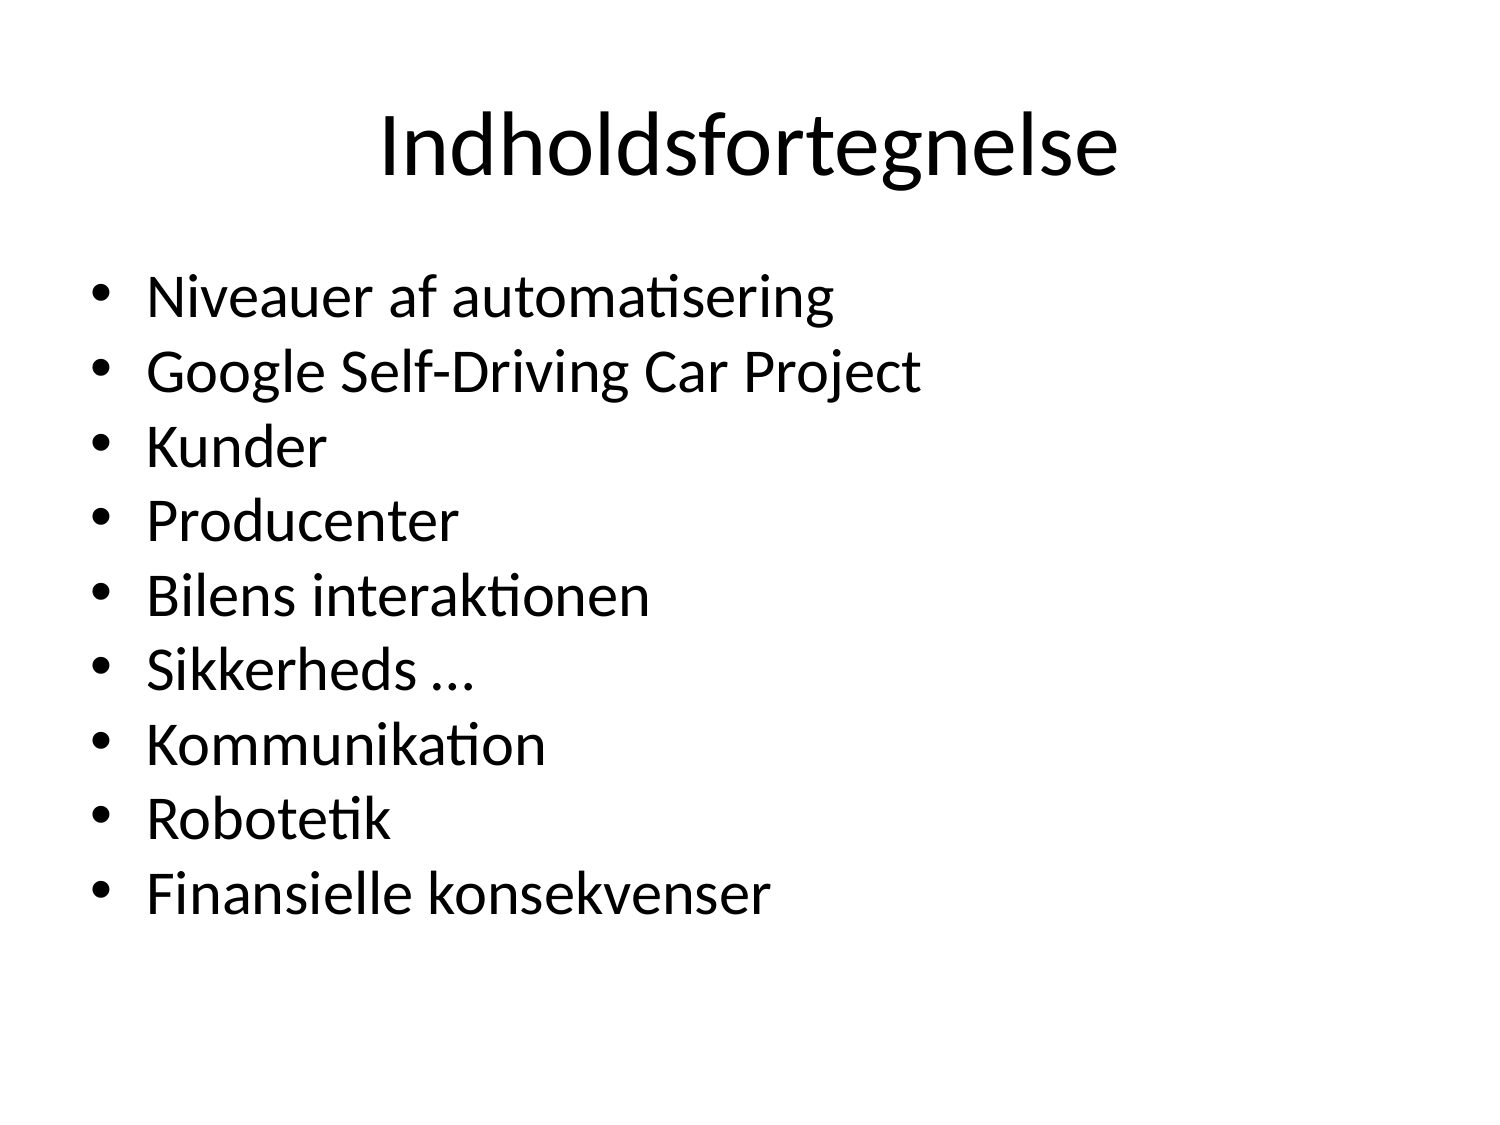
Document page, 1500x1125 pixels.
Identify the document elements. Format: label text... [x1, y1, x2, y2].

list Niveauer af automatisering Google Self-Driving Car Project Kunder Producenter Bilens interaktionen Sikkerheds … Kommunikation Robotetik Finansielle konsekvenser [75, 262, 1426, 1005]
title Indholdsfortegnelse [75, 45, 1426, 233]
